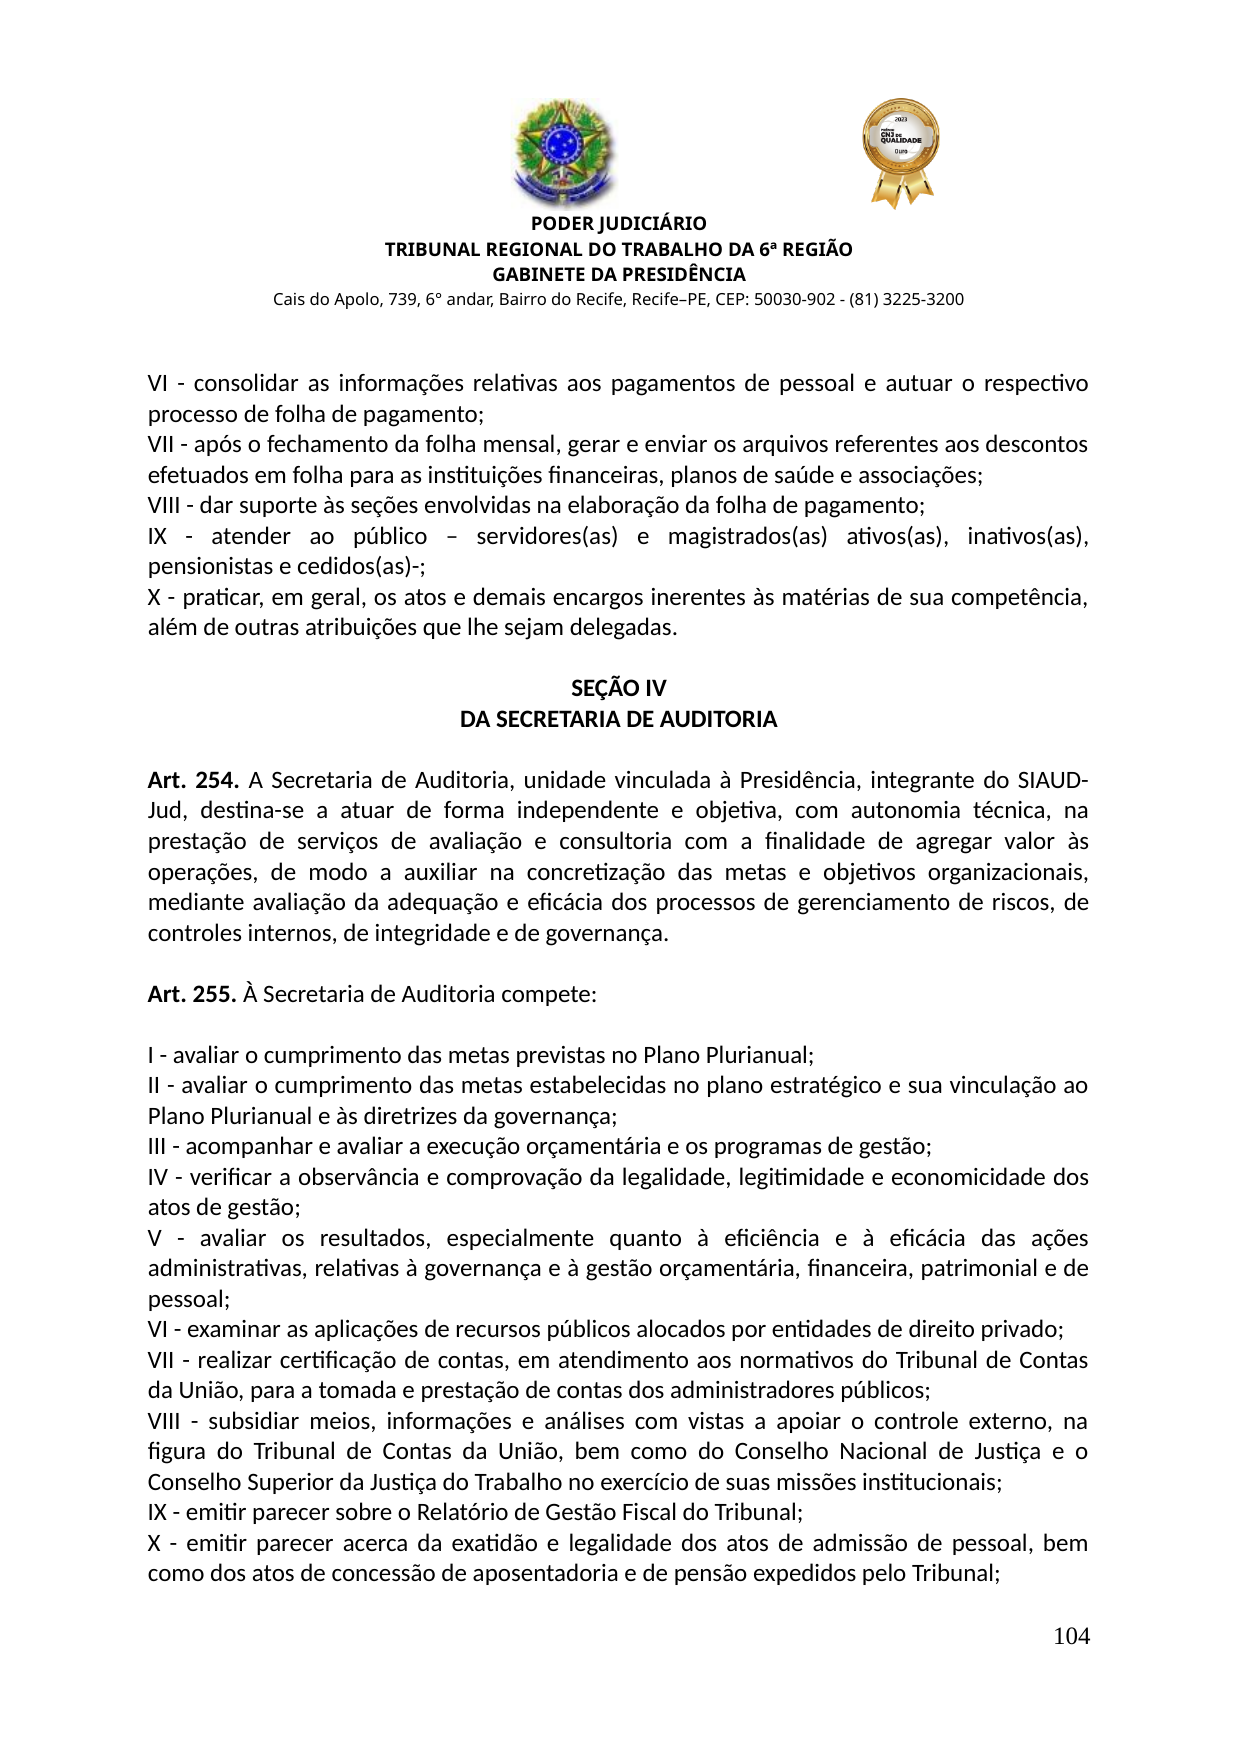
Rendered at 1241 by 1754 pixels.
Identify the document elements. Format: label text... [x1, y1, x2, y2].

text I - avaliar o cumprimento das metas previstas no Plano Plurianual; [147, 1039, 1090, 1069]
text VI - examinar as aplicações de recursos públicos alocados por entidades de direito privado; [147, 1313, 1090, 1344]
text VI - consolidar as informações relativas aos pagamentos de pessoal e autuar o respectivo processo de folha de pagamento; [147, 367, 1090, 428]
text VII - realizar certificação de contas, em atendimento aos normativos do Tribunal de Contas da União, para a tomada e prestação de contas dos administradores públicos; [147, 1344, 1090, 1405]
text X - praticar, em geral, os atos e demais encargos inerentes às matérias de sua competência, além de outras atribuições que lhe sejam delegadas. [147, 581, 1090, 642]
text Art. 254. A Secretaria de Auditoria, unidade vinculada à Presidência, integrante do SIAUD-Jud, destina-se a atuar de forma independente e objetiva, com autonomia técnica, na prestação de serviços de avaliação e consultoria com a finalidade de agregar valor às operações, de modo a auxiliar na concretização das metas e objetivos organizacionais, mediante avaliação da adequação e eficácia dos processos de gerenciamento de riscos, de controles internos, de integridade e de governança. [147, 764, 1090, 947]
text Art. 255. À Secretaria de Auditoria compete: [147, 978, 1090, 1008]
text II - avaliar o cumprimento das metas estabelecidas no plano estratégico e sua vinculação ao Plano Plurianual e às diretrizes da governança; [147, 1069, 1090, 1130]
text SEÇÃO IV [147, 672, 1090, 703]
text III - acompanhar e avaliar a execução orçamentária e os programas de gestão; [147, 1130, 1090, 1161]
text VIII - subsidiar meios, informações e análises com vistas a apoiar o controle externo, na figura do Tribunal de Contas da União, bem como do Conselho Nacional de Justiça e o Conselho Superior da Justiça do Trabalho no exercício de suas missões institucionais; [147, 1405, 1090, 1497]
text IV - verificar a observância e comprovação da legalidade, legitimidade e economicidade dos atos de gestão; [147, 1161, 1090, 1222]
text VII - após o fechamento da folha mensal, gerar e enviar os arquivos referentes aos descontos efetuados em folha para as instituições financeiras, planos de saúde e associações; [147, 428, 1090, 489]
text DA SECRETARIA DE AUDITORIA [147, 703, 1090, 733]
text IX - emitir parecer sobre o Relatório de Gestão Fiscal do Tribunal; [147, 1497, 1090, 1527]
text IX - atender ao público – servidores(as) e magistrados(as) ativos(as), inativos(as), pensionistas e cedidos(as)-; [147, 520, 1090, 581]
text X - emitir parecer acerca da exatidão e legalidade dos atos de admissão de pessoal, bem como dos atos de concessão de aposentadoria e de pensão expedidos pelo Tribunal; [147, 1527, 1090, 1588]
text VIII - dar suporte às seções envolvidas na elaboração da folha de pagamento; [147, 489, 1090, 520]
text V - avaliar os resultados, especialmente quanto à eficiência e à eficácia das ações administrativas, relativas à governança e à gestão orçamentária, financeira, patrimonial e de pessoal; [147, 1222, 1090, 1313]
